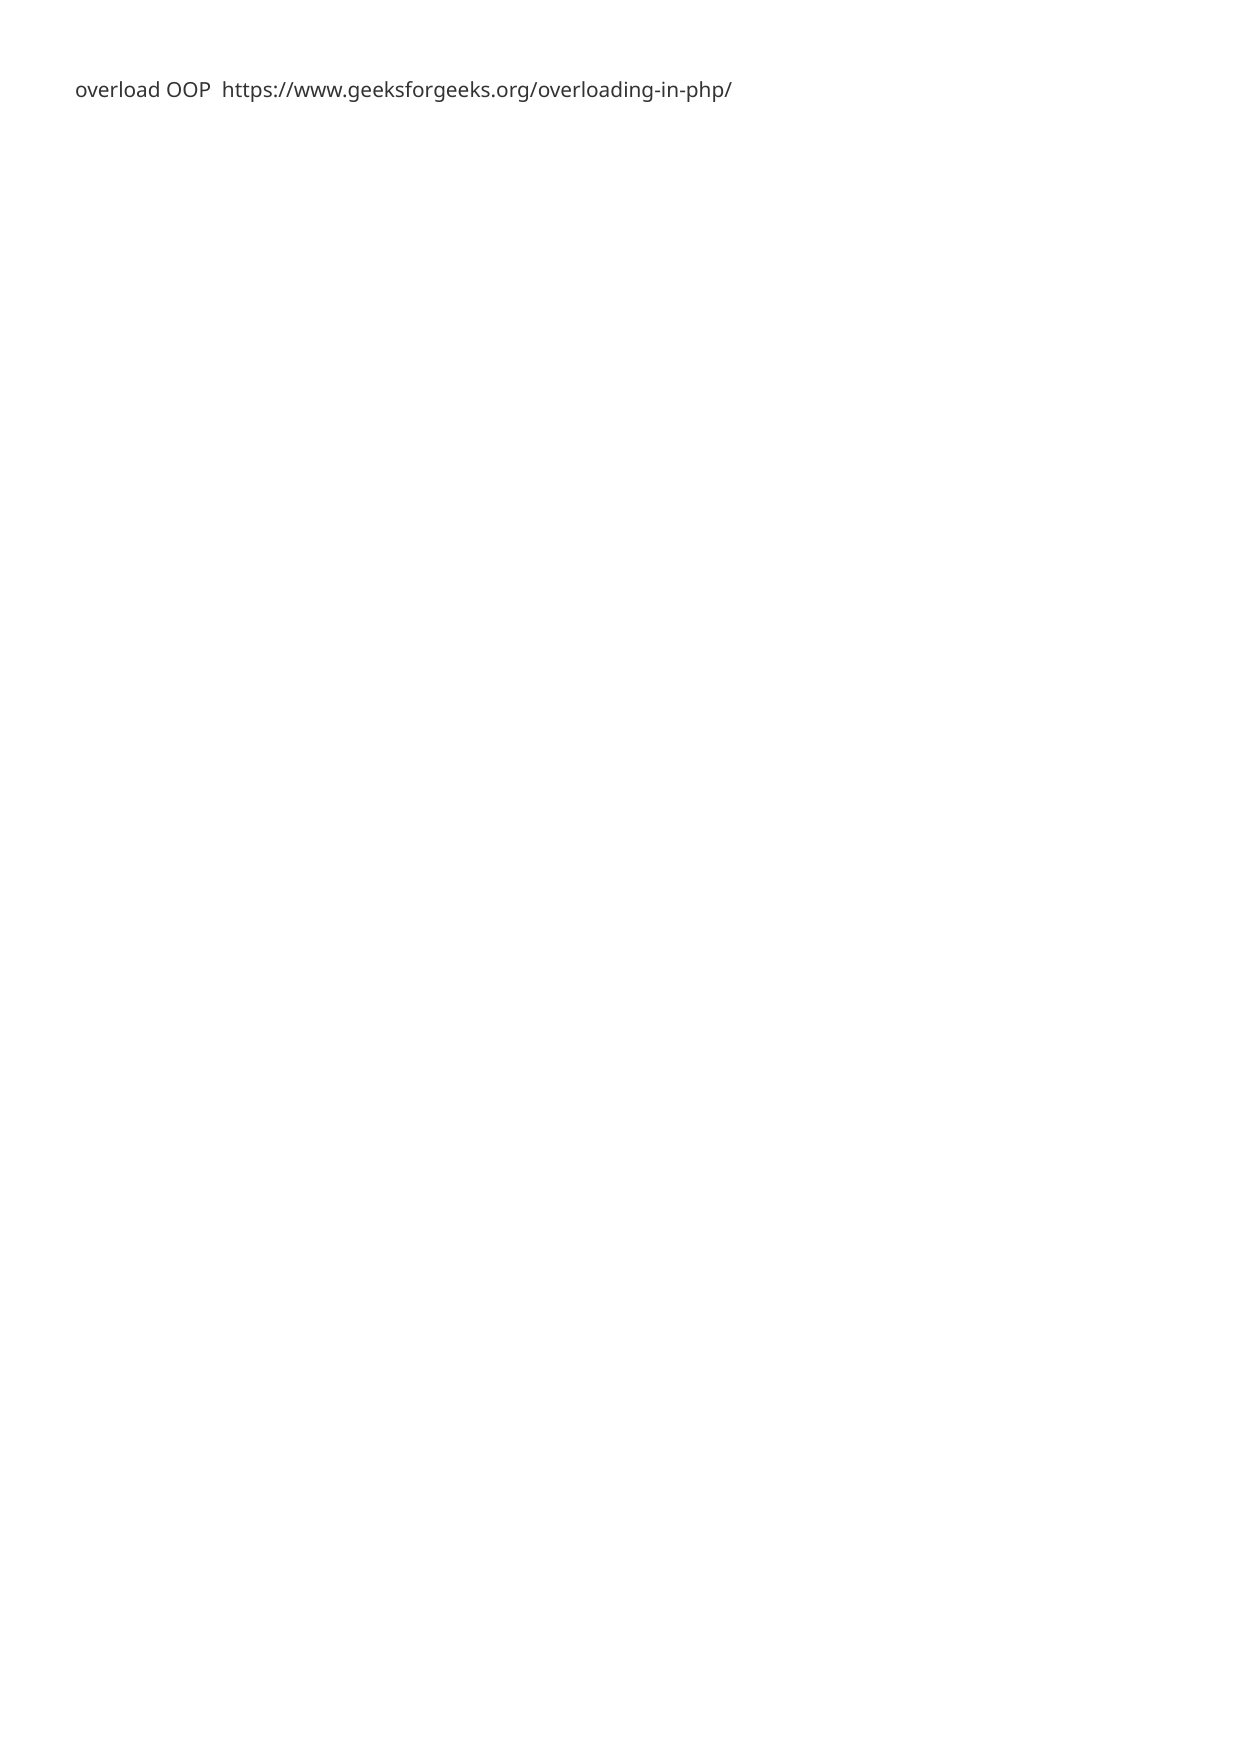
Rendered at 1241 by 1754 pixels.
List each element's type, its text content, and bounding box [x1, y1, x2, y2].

text overload OOP https://www.geeksforgeeks.org/overloading-in-php/ [75, 75, 1166, 103]
